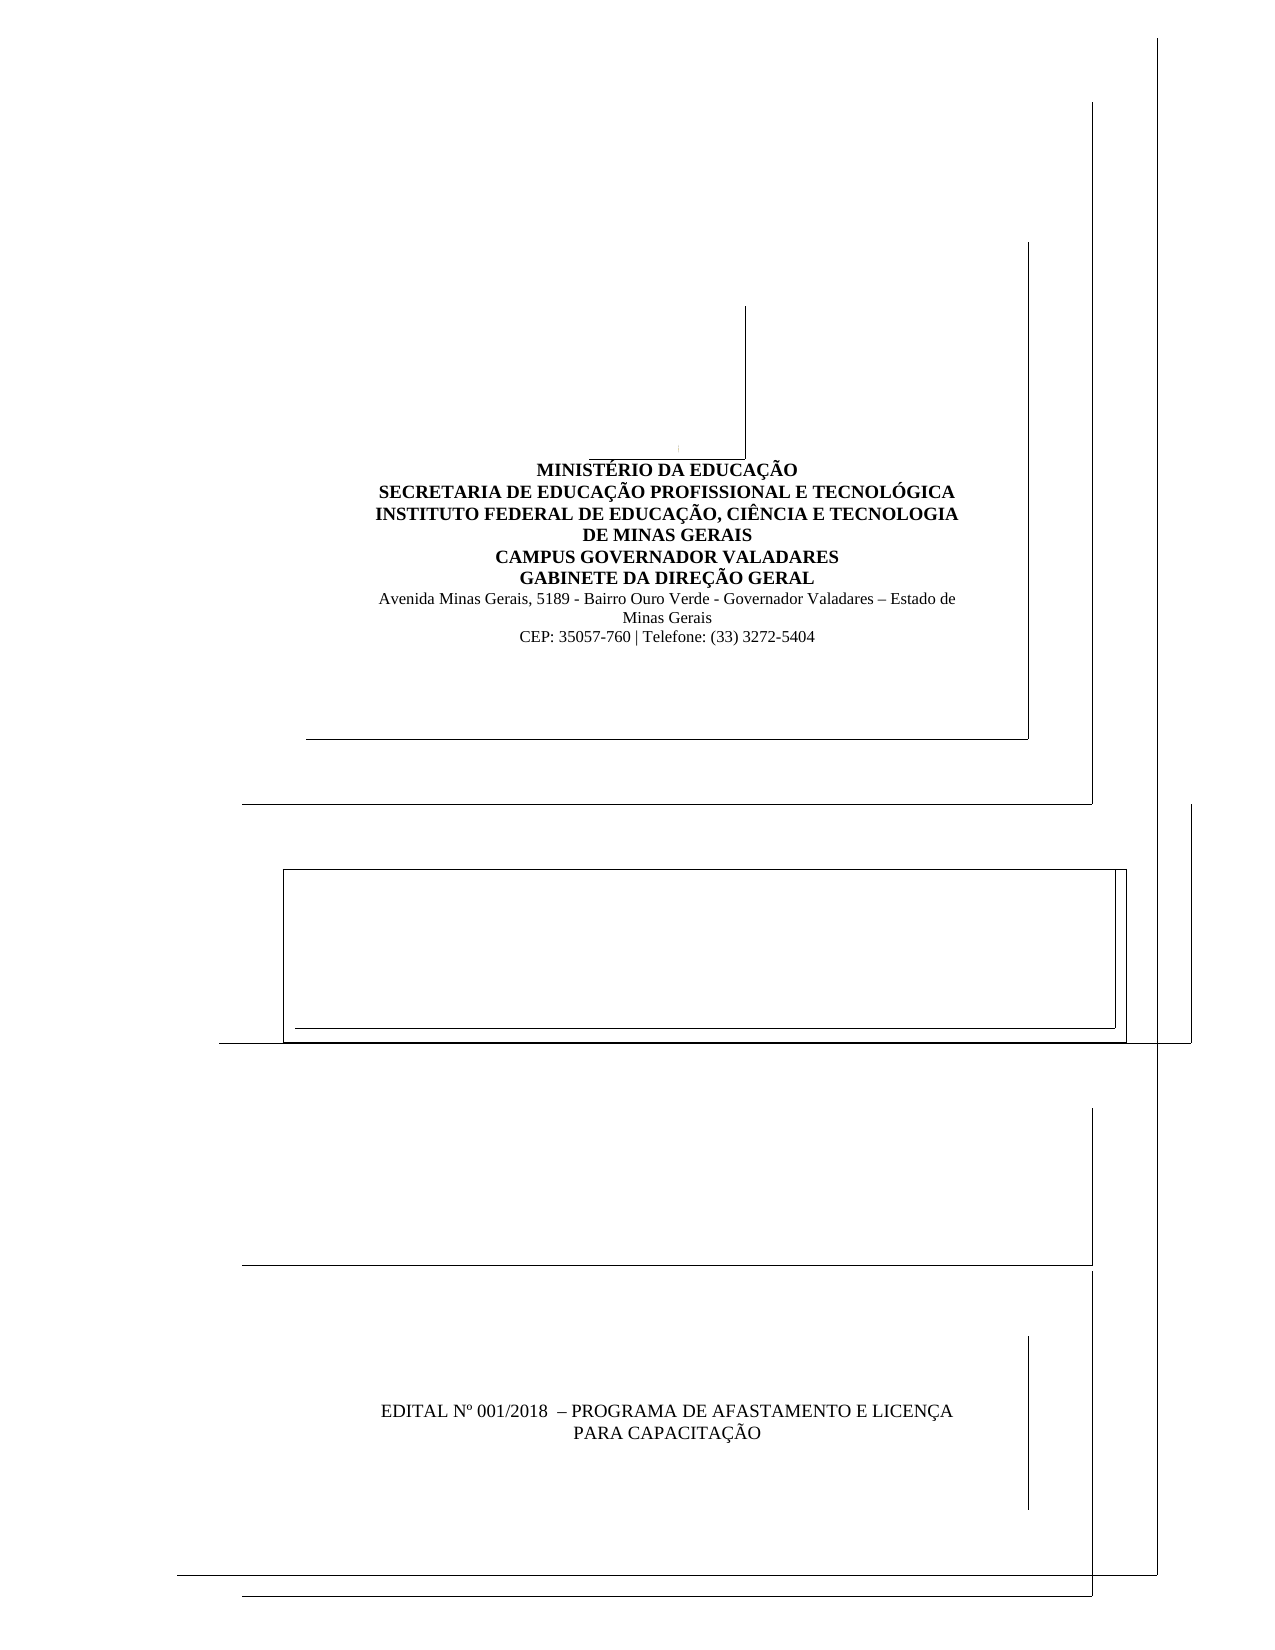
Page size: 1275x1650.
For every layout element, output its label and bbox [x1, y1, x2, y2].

table_cell [284, 870, 1126, 1042]
